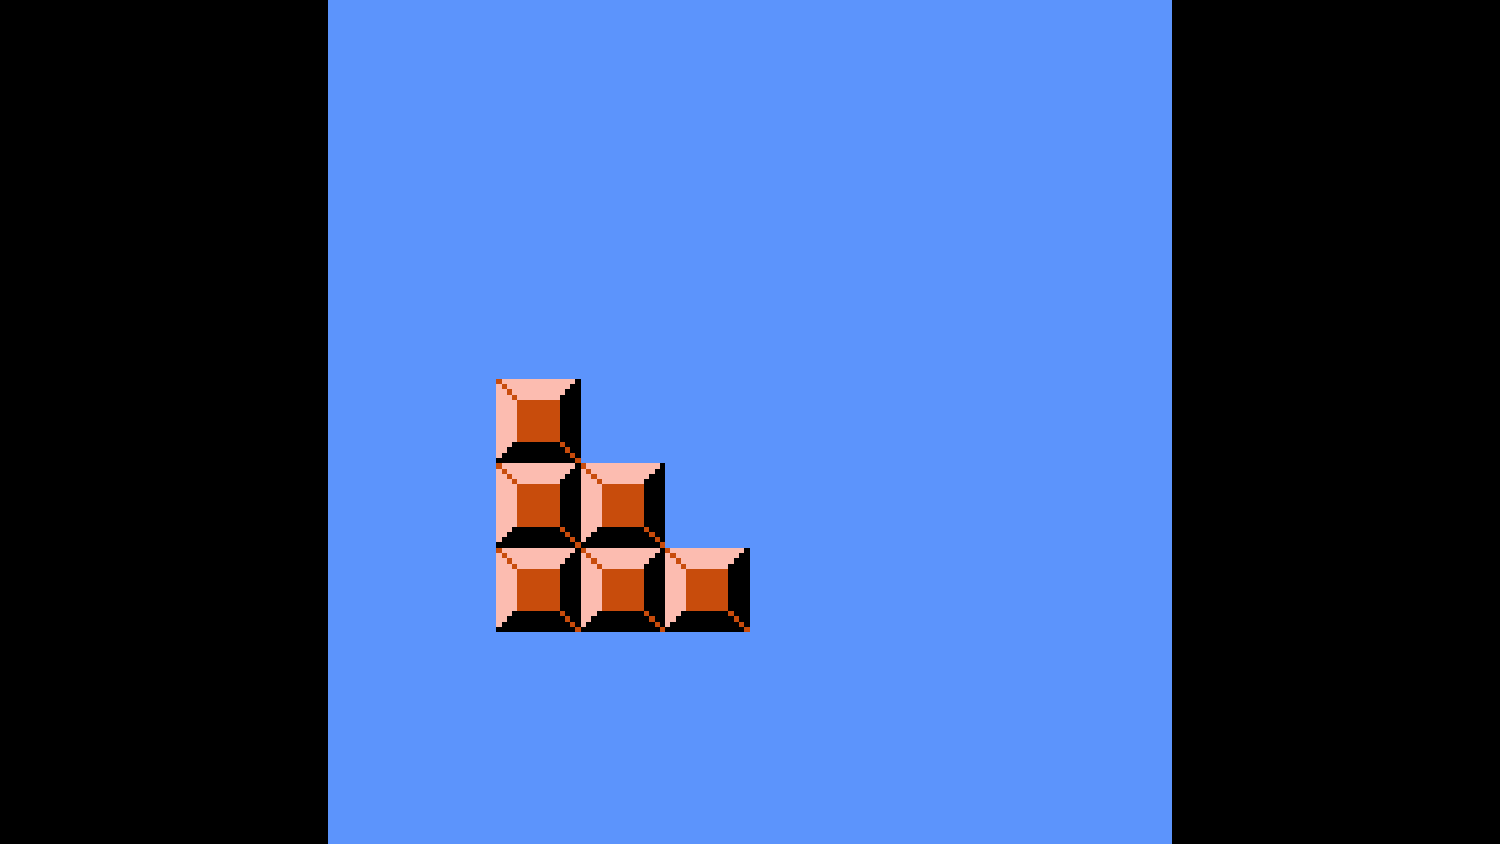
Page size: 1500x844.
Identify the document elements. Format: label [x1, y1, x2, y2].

picture [328, 0, 1172, 844]
